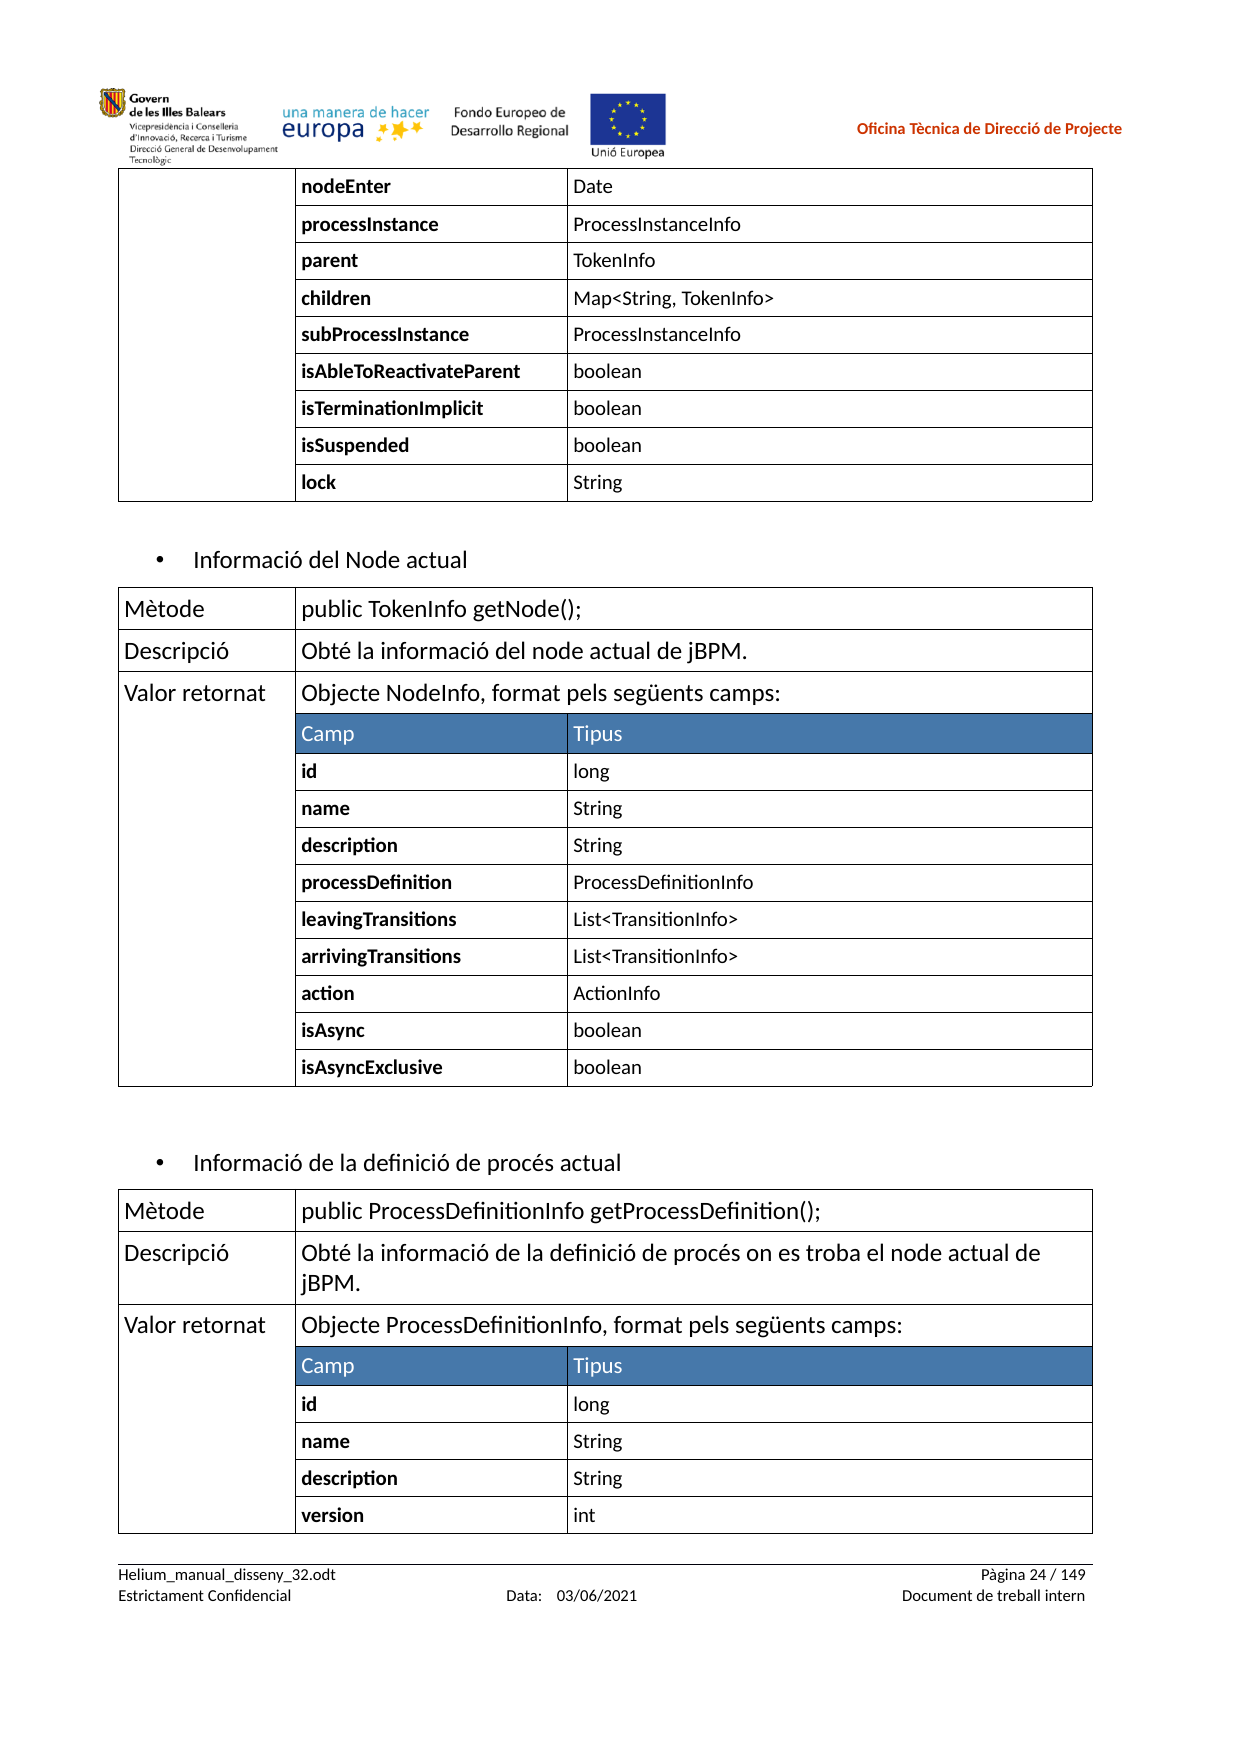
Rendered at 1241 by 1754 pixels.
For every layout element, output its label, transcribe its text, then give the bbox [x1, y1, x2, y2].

table_header Mètode [119, 588, 295, 629]
table_cell id [296, 1386, 567, 1422]
table_cell arrivingTransitions [296, 939, 567, 974]
table_cell String [568, 828, 1092, 864]
table_cell Objecte ProcessDefinitionInfo, format pels següents camps: [296, 1305, 1092, 1346]
table_cell description [296, 1460, 567, 1496]
table_cell isAbleToReactivateParent [296, 354, 567, 390]
table_cell String [568, 1423, 1092, 1459]
table_cell long [568, 1386, 1092, 1422]
table_cell name [296, 791, 567, 827]
table_cell boolean [568, 428, 1092, 464]
list Informació del Node actual [156, 544, 1122, 574]
table_cell Valor retornat [119, 1305, 295, 1533]
table_header public TokenInfo getNode(); [296, 588, 1092, 629]
table_cell nodeEnter [296, 169, 567, 205]
table_cell Descripció [119, 1232, 295, 1304]
table_cell List<TransitionInfo> [568, 902, 1092, 938]
table_cell lock [296, 465, 567, 501]
table_cell Camp [296, 714, 567, 753]
table_cell Objecte NodeInfo, format pels següents camps: [296, 672, 1092, 713]
table_cell String [568, 791, 1092, 827]
table_cell Descripció [119, 630, 295, 671]
table_cell action [296, 976, 567, 1012]
table_cell isAsyncExclusive [296, 1050, 567, 1086]
list Informació de la definició de procés actual [156, 1147, 1122, 1177]
table_cell processInstance [296, 206, 567, 242]
table_cell leavingTransitions [296, 902, 567, 938]
table_cell Obté la informació del node actual de jBPM. [296, 630, 1092, 671]
table_cell boolean [568, 1050, 1092, 1086]
table_cell isSuspended [296, 428, 567, 464]
table_cell Tipus [568, 714, 1092, 753]
table_cell List<TransitionInfo> [568, 939, 1092, 974]
table_header public ProcessDefinitionInfo getProcessDefinition(); [296, 1190, 1092, 1231]
table_cell Date [568, 169, 1092, 205]
table_cell name [296, 1423, 567, 1459]
table_cell isAsync [296, 1013, 567, 1048]
table_cell ProcessInstanceInfo [568, 206, 1092, 242]
table_cell children [296, 280, 567, 316]
table_cell int [568, 1497, 1092, 1533]
table_cell [119, 169, 295, 501]
table_cell boolean [568, 391, 1092, 427]
picture [99, 87, 668, 166]
table_cell isTerminationImplicit [296, 391, 567, 427]
table_cell Camp [296, 1347, 567, 1385]
table_cell boolean [568, 354, 1092, 390]
table_cell ActionInfo [568, 976, 1092, 1012]
table_cell Map<String, TokenInfo> [568, 280, 1092, 316]
table_cell Tipus [568, 1347, 1092, 1385]
table_header Mètode [119, 1190, 295, 1231]
table_cell subProcessInstance [296, 317, 567, 353]
table_cell parent [296, 243, 567, 279]
table_cell ProcessDefinitionInfo [568, 865, 1092, 901]
table_cell String [568, 465, 1092, 501]
table_cell Obté la informació de la definició de procés on es troba el node actual de jBPM. [296, 1232, 1092, 1304]
table_cell description [296, 828, 567, 864]
table_cell TokenInfo [568, 243, 1092, 279]
table_cell ProcessInstanceInfo [568, 317, 1092, 353]
table_cell Valor retornat [119, 672, 295, 1086]
table_cell processDefinition [296, 865, 567, 901]
table_cell boolean [568, 1013, 1092, 1048]
table_cell long [568, 754, 1092, 790]
table_cell id [296, 754, 567, 790]
table_cell version [296, 1497, 567, 1533]
table_cell String [568, 1460, 1092, 1496]
